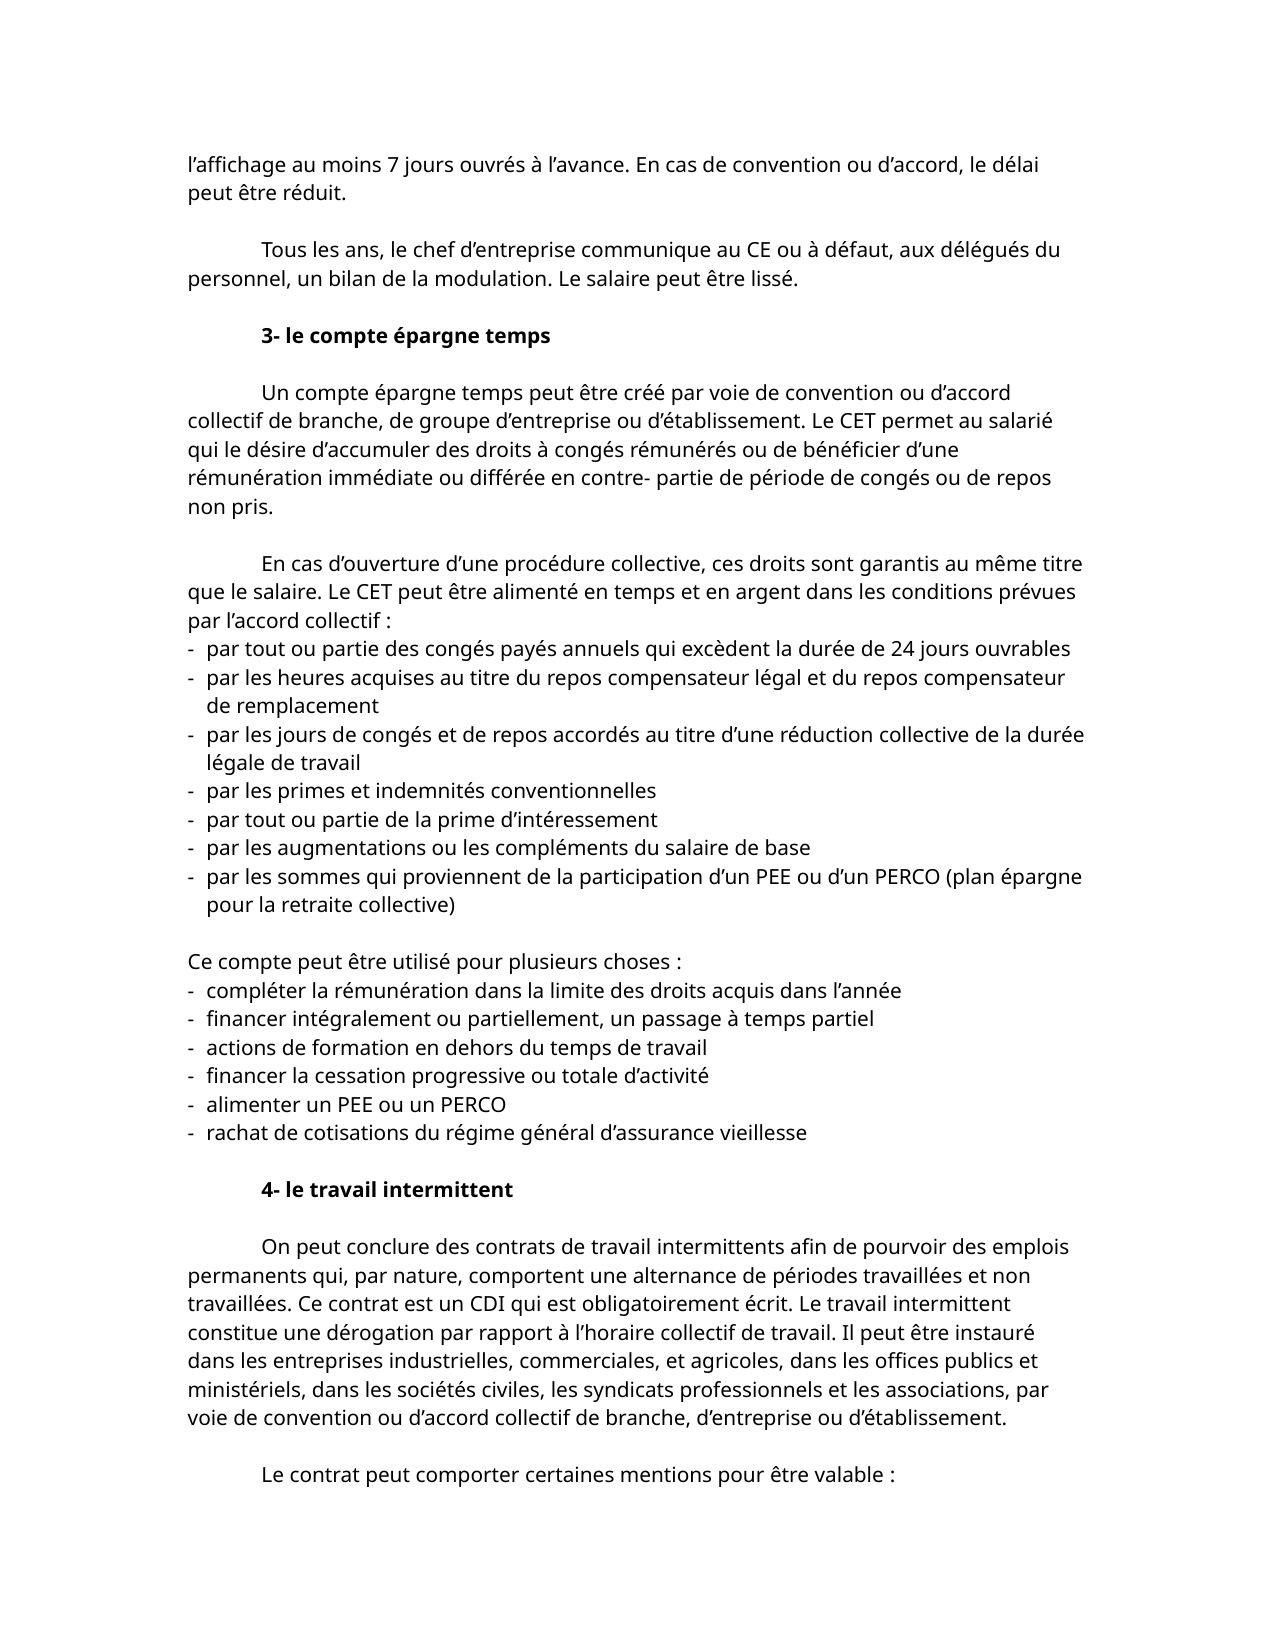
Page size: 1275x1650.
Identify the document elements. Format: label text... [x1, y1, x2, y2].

text - par les augmentations ou les compléments du salaire de base [187, 833, 1087, 862]
text 4- le travail intermittent [187, 1175, 1087, 1204]
text - compléter la rémunération dans la limite des droits acquis dans l’année [187, 976, 1087, 1004]
text - actions de formation en dehors du temps de travail [187, 1033, 1087, 1061]
text Le contrat peut comporter certaines mentions pour être valable : [187, 1460, 1087, 1489]
text - par les primes et indemnités conventionnelles [187, 777, 1087, 805]
text - par tout ou partie des congés payés annuels qui excèdent la durée de 24 jours ouvrables [187, 634, 1087, 663]
text Un compte épargne temps peut être créé par voie de convention ou d’accord collectif de branche, de groupe d’entreprise ou d’établissement. Le CET permet au salarié qui le désire d’accumuler des droits à congés rémunérés ou de bénéficier d’une rémunération immédiate ou différée en contre- partie de période de congés ou de repos non pris. [187, 378, 1087, 520]
text - par les jours de congés et de repos accordés au titre d’une réduction collective de la durée légale de travail [187, 720, 1087, 777]
text - financer intégralement ou partiellement, un passage à temps partiel [187, 1004, 1087, 1033]
text On peut conclure des contrats de travail intermittents afin de pourvoir des emplois permanents qui, par nature, comportent une alternance de périodes travaillées et non travaillées. Ce contrat est un CDI qui est obligatoirement écrit. Le travail intermittent constitue une dérogation par rapport à l’horaire collectif de travail. Il peut être instauré dans les entreprises industrielles, commerciales, et agricoles, dans les offices publics et ministériels, dans les sociétés civiles, les syndicats professionnels et les associations, par voie de convention ou d’accord collectif de branche, d’entreprise ou d’établissement. [187, 1232, 1087, 1432]
text - alimenter un PEE ou un PERCO [187, 1090, 1087, 1118]
text - par les sommes qui proviennent de la participation d’un PEE ou d’un PERCO (plan épargne pour la retraite collective) [187, 862, 1087, 919]
text l’affichage au moins 7 jours ouvrés à l’avance. En cas de convention ou d’accord, le délai peut être réduit. [187, 150, 1087, 207]
text - par les heures acquises au titre du repos compensateur légal et du repos compensateur de remplacement [187, 663, 1087, 720]
text En cas d’ouverture d’une procédure collective, ces droits sont garantis au même titre que le salaire. Le CET peut être alimenté en temps et en argent dans les conditions prévues par l’accord collectif : [187, 549, 1087, 634]
text Tous les ans, le chef d’entreprise communique au CE ou à défaut, aux délégués du personnel, un bilan de la modulation. Le salaire peut être lissé. [187, 236, 1087, 292]
text - rachat de cotisations du régime général d’assurance vieillesse [187, 1118, 1087, 1147]
text 3- le compte épargne temps [187, 321, 1087, 350]
text Ce compte peut être utilisé pour plusieurs choses : [187, 947, 1087, 976]
text - par tout ou partie de la prime d’intéressement [187, 805, 1087, 833]
text - financer la cessation progressive ou totale d’activité [187, 1061, 1087, 1090]
